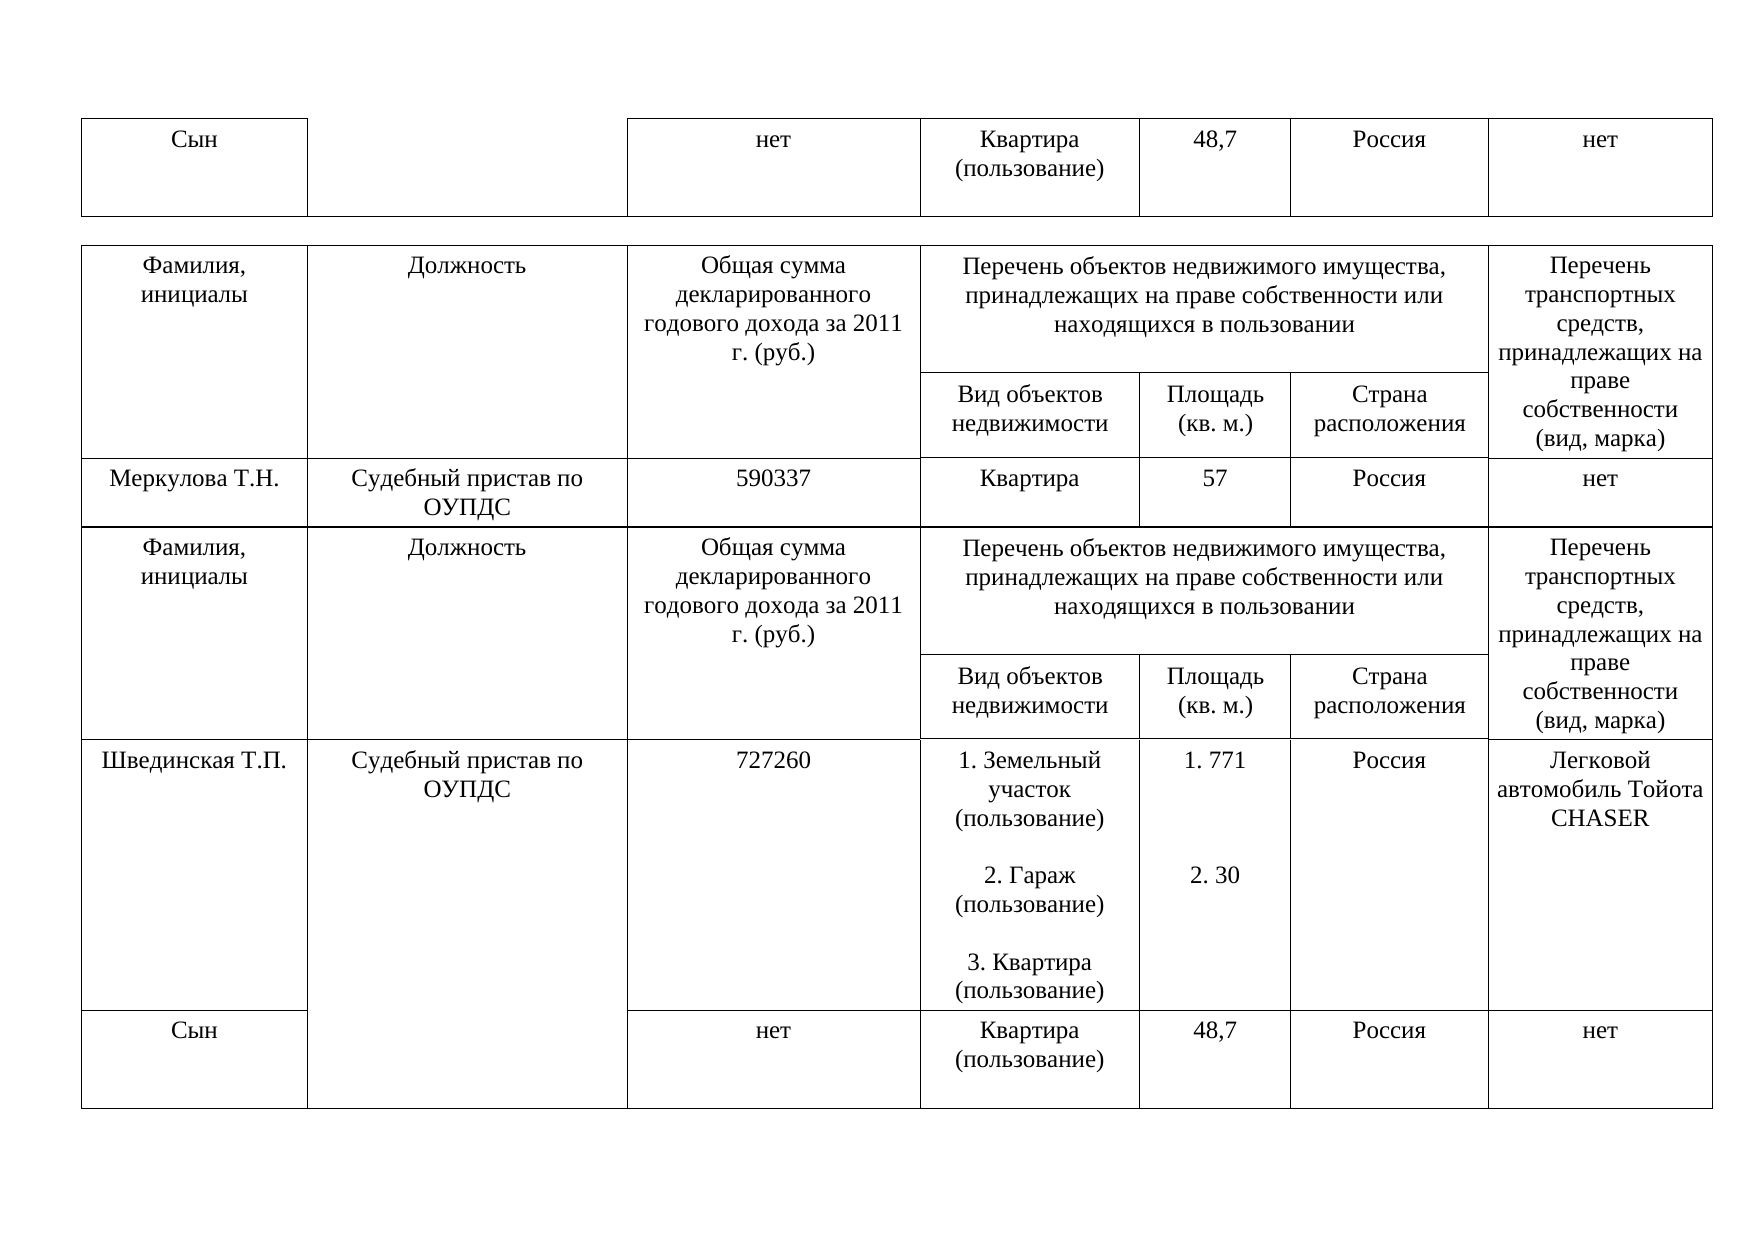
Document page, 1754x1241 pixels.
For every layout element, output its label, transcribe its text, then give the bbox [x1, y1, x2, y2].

table_header Перечень объектов недвижимого имущества, принадлежащих на праве собственности или находящихся в пользовании [921, 528, 1488, 654]
table_cell нет [628, 1011, 920, 1108]
table_cell [308, 118, 627, 216]
table_cell Россия [1291, 740, 1488, 1010]
table_cell 48,7 [1140, 1011, 1290, 1108]
table_cell 1. Земельный участок (пользование) 2. Гараж (пользование) 3. Квартира (пользование) [921, 740, 1139, 1010]
table_cell Меркулова Т.Н. [82, 459, 307, 526]
table_cell нет [1489, 459, 1712, 526]
table_cell Россия [1291, 119, 1488, 216]
table_cell 727260 [628, 740, 920, 1010]
table_header Перечень объектов недвижимого имущества, принадлежащих на праве собственности или находящихся в пользовании [921, 246, 1488, 372]
table_cell Россия [1291, 1011, 1488, 1108]
table_cell Легковой автомобиль Тойота СHASER [1489, 740, 1712, 1010]
table_header Должность [308, 246, 627, 458]
table_cell Страна расположения [1291, 655, 1488, 738]
table_cell Сын [82, 1011, 307, 1108]
table_cell Вид объектов недвижимости [921, 655, 1139, 738]
table_cell 1. 771 2. 30 [1140, 740, 1290, 1010]
table_cell Судебный пристав по ОУПДС [308, 740, 627, 1108]
table_cell Площадь (кв. м.) [1140, 373, 1290, 457]
table_cell Россия [1291, 458, 1488, 526]
table_header Должность [308, 528, 627, 739]
table_header Перечень транспортных средств, принадлежащих на праве собственности (вид, марка) [1489, 528, 1712, 739]
table_cell нет [1489, 1011, 1712, 1108]
table_cell Квартира (пользование) [921, 1011, 1139, 1108]
table_header Фамилия, инициалы [82, 246, 307, 458]
table_cell 590337 [628, 459, 920, 526]
table_cell Вид объектов недвижимости [921, 373, 1139, 457]
table_cell нет [1489, 119, 1712, 216]
table_cell нет [628, 119, 920, 216]
table_cell Судебный пристав по ОУПДС [308, 459, 627, 526]
table_cell Страна расположения [1291, 373, 1488, 457]
table_cell 57 [1140, 458, 1290, 526]
table_cell Площадь (кв. м.) [1140, 655, 1290, 738]
table_cell 48,7 [1140, 119, 1290, 216]
table_cell Квартира (пользование) [921, 119, 1139, 216]
table_cell Сын [82, 119, 307, 216]
table_cell Швединская Т.П. [82, 740, 307, 1010]
table_header Перечень транспортных средств, принадлежащих на праве собственности (вид, марка) [1489, 246, 1712, 458]
table_header Общая сумма декларированного годового дохода за 2011 г. (руб.) [628, 246, 920, 458]
table_header Общая сумма декларированного годового дохода за 2011 г. (руб.) [628, 528, 920, 739]
table_header Фамилия, инициалы [82, 528, 307, 739]
table_cell Квартира [921, 458, 1139, 526]
